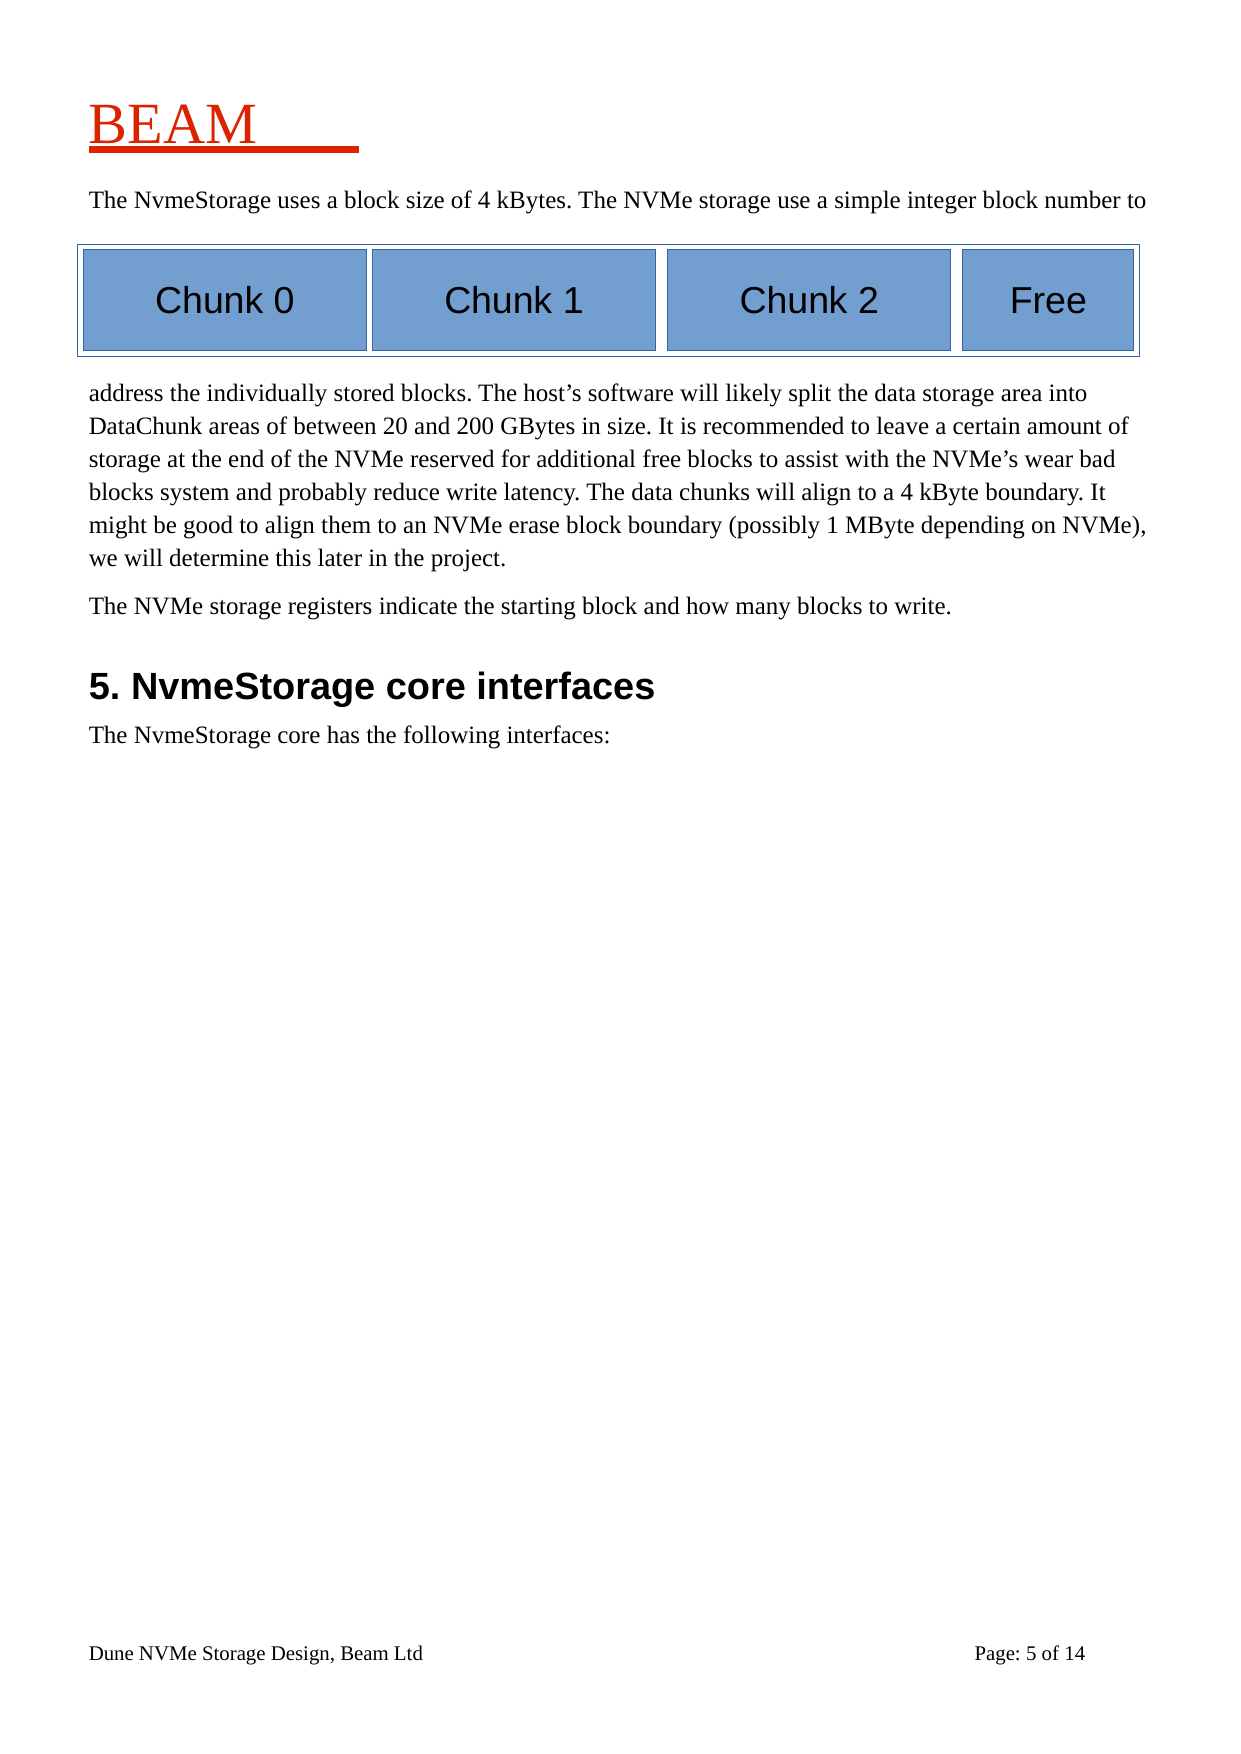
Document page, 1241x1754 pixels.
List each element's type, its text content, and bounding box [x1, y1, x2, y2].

text The NVMe storage registers indicate the starting block and how many blocks to write. [88, 591, 1152, 620]
subtitle NvmeStorage core interfaces [88, 664, 1152, 707]
text The NvmeStorage core has the following interfaces: [88, 720, 1152, 748]
text The NvmeStorage uses a block size of 4 kBytes. The NVMe storage use a simple integer block number to address the individually stored blocks. The host’s software will likely split the data storage area into DataChunk areas of between 20 and 200 GBytes in size. It is recommended to leave a certain amount of storage at the end of the NVMe reserved for additional free blocks to assist with the NVMe’s wear bad blocks system and probably reduce write latency. The data chunks will align to a 4 kByte boundary. It might be good to align them to an NVMe erase block boundary (possibly 1 MByte depending on NVMe), we will determine this later in the project. [88, 185, 1152, 572]
